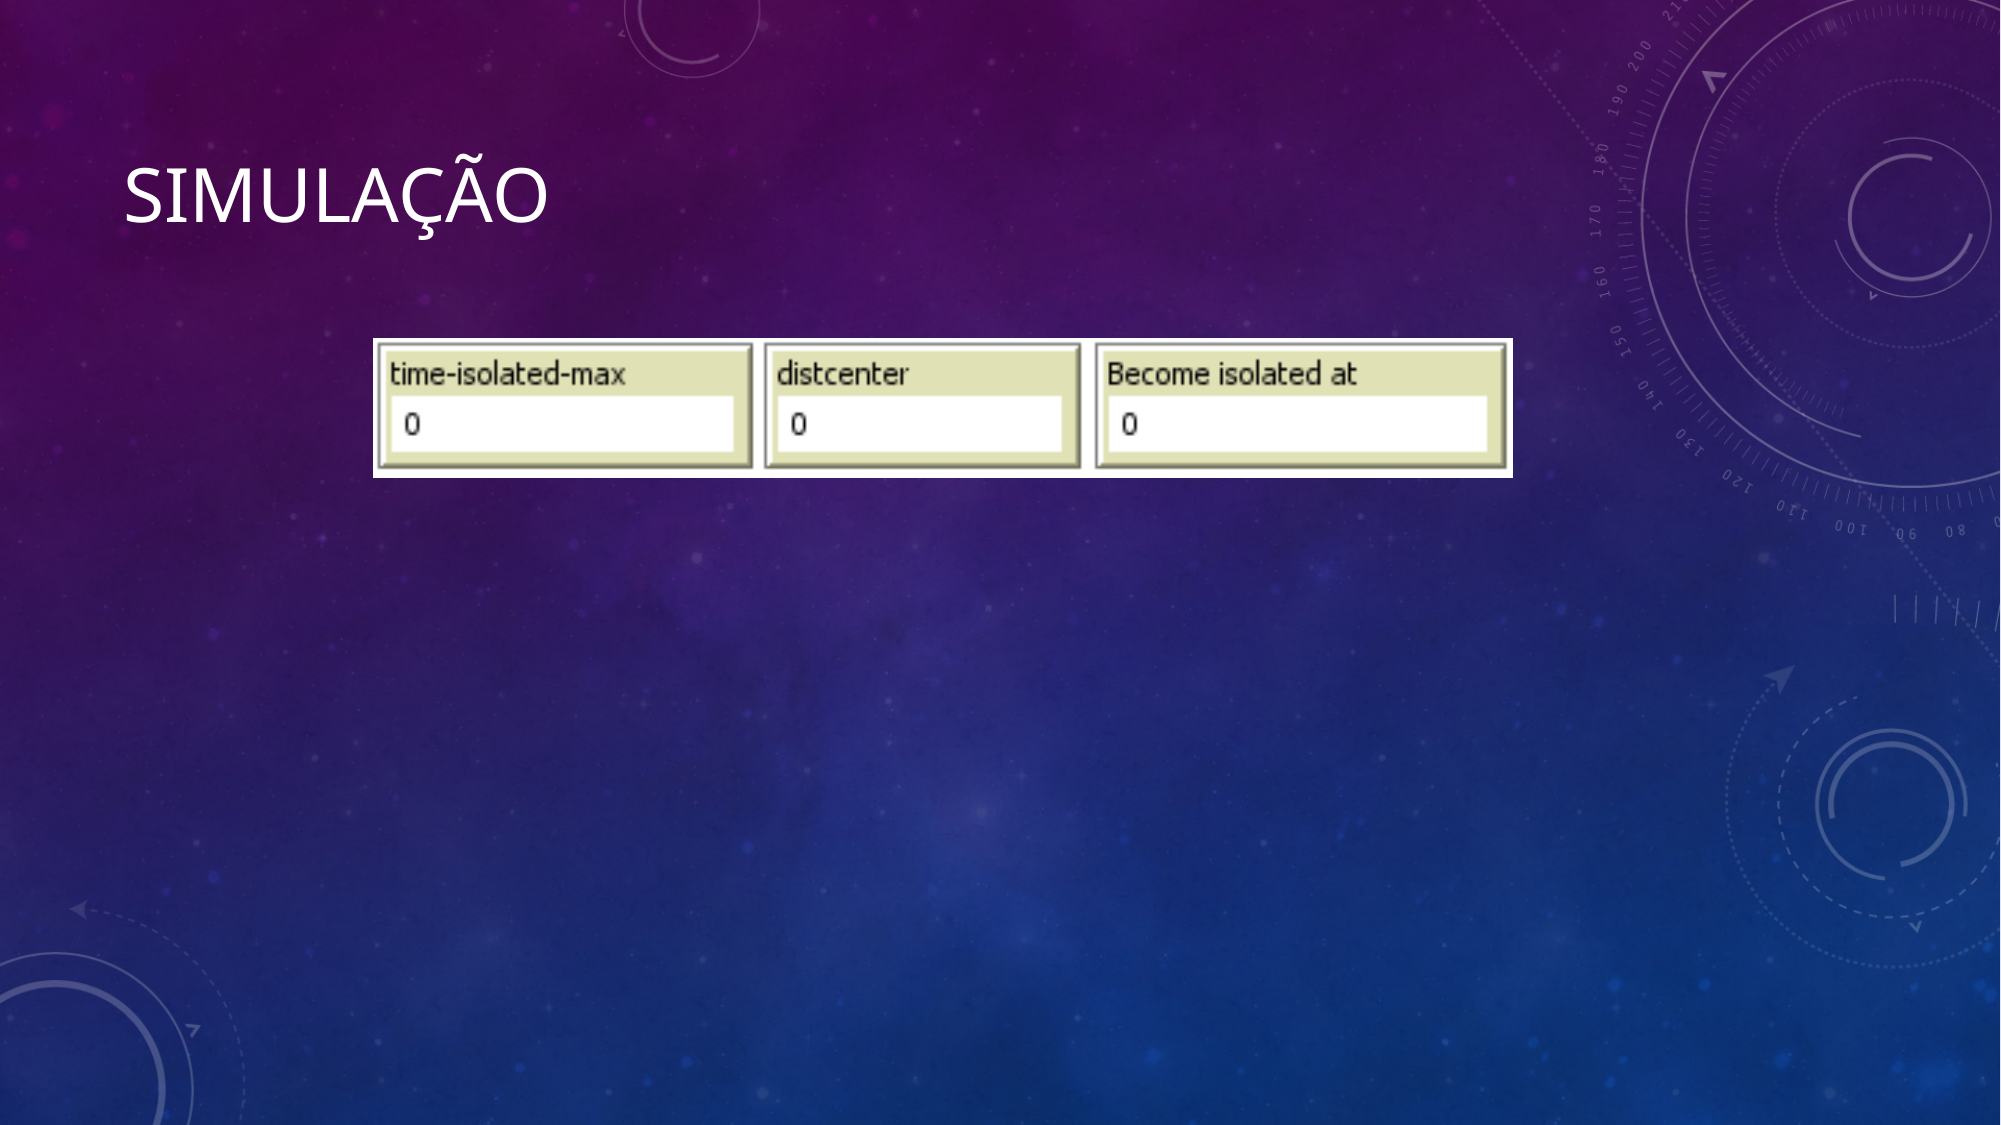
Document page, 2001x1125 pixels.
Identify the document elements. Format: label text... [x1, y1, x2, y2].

picture [0, 0, 2001, 1125]
title SIMULAÇÃO [108, 72, 1771, 312]
